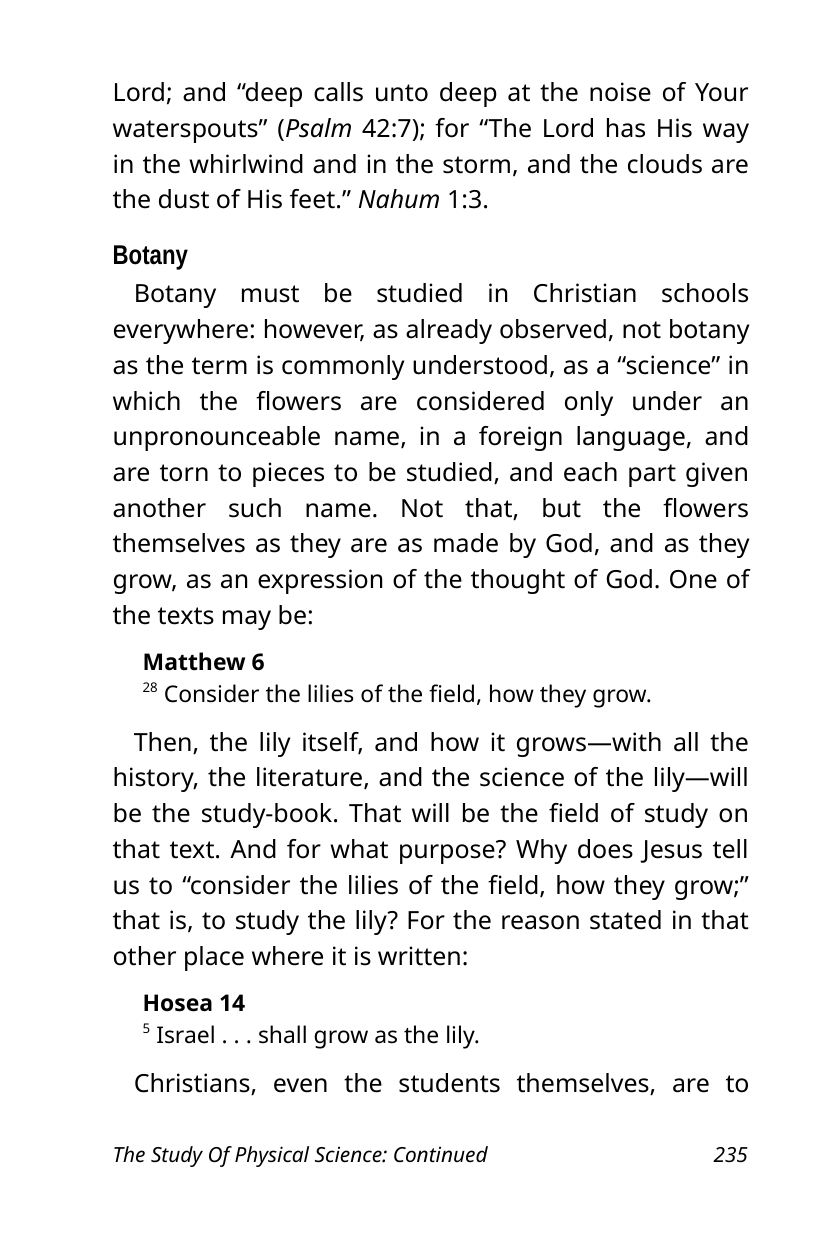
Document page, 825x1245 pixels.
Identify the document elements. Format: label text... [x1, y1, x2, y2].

text Hosea 14 [142, 987, 750, 1018]
text Christians, even the students themselves, are to [112, 1066, 750, 1099]
text 28 Consider the lilies of the field, how they grow. [142, 678, 720, 709]
text 5 Israel . . . shall grow as the lily. [142, 1019, 720, 1051]
text Botany must be studied in Christian schools everywhere: however, as already observed, not botany as the term is commonly understood, as a “science” in which the flowers are considered only under an unpronounceable name, in a foreign language, and are torn to pieces to be studied, and each part given another such name. Not that, but the flowers themselves as they are as made by God, and as they grow, as an expression of the thought of God. One of the texts may be: [112, 276, 750, 632]
text Then, the lily itself, and how it grows—with all the history, the literature, and the science of the lily—will be the study-book. That will be the field of study on that text. And for what purpose? Why does Jesus tell us to “consider the lilies of the field, how they grow;” that is, to study the lily? For the reason stated in that other place where it is written: [112, 724, 750, 973]
subtitle Botany [112, 239, 750, 270]
text Matthew 6 [142, 645, 750, 677]
text Lord; and “deep calls unto deep at the noise of Your waterspouts” (Psalm 42:7); for “The Lord has His way in the whirlwind and in the storm, and the clouds are the dust of His feet.” Nahum 1:3. [112, 75, 750, 216]
